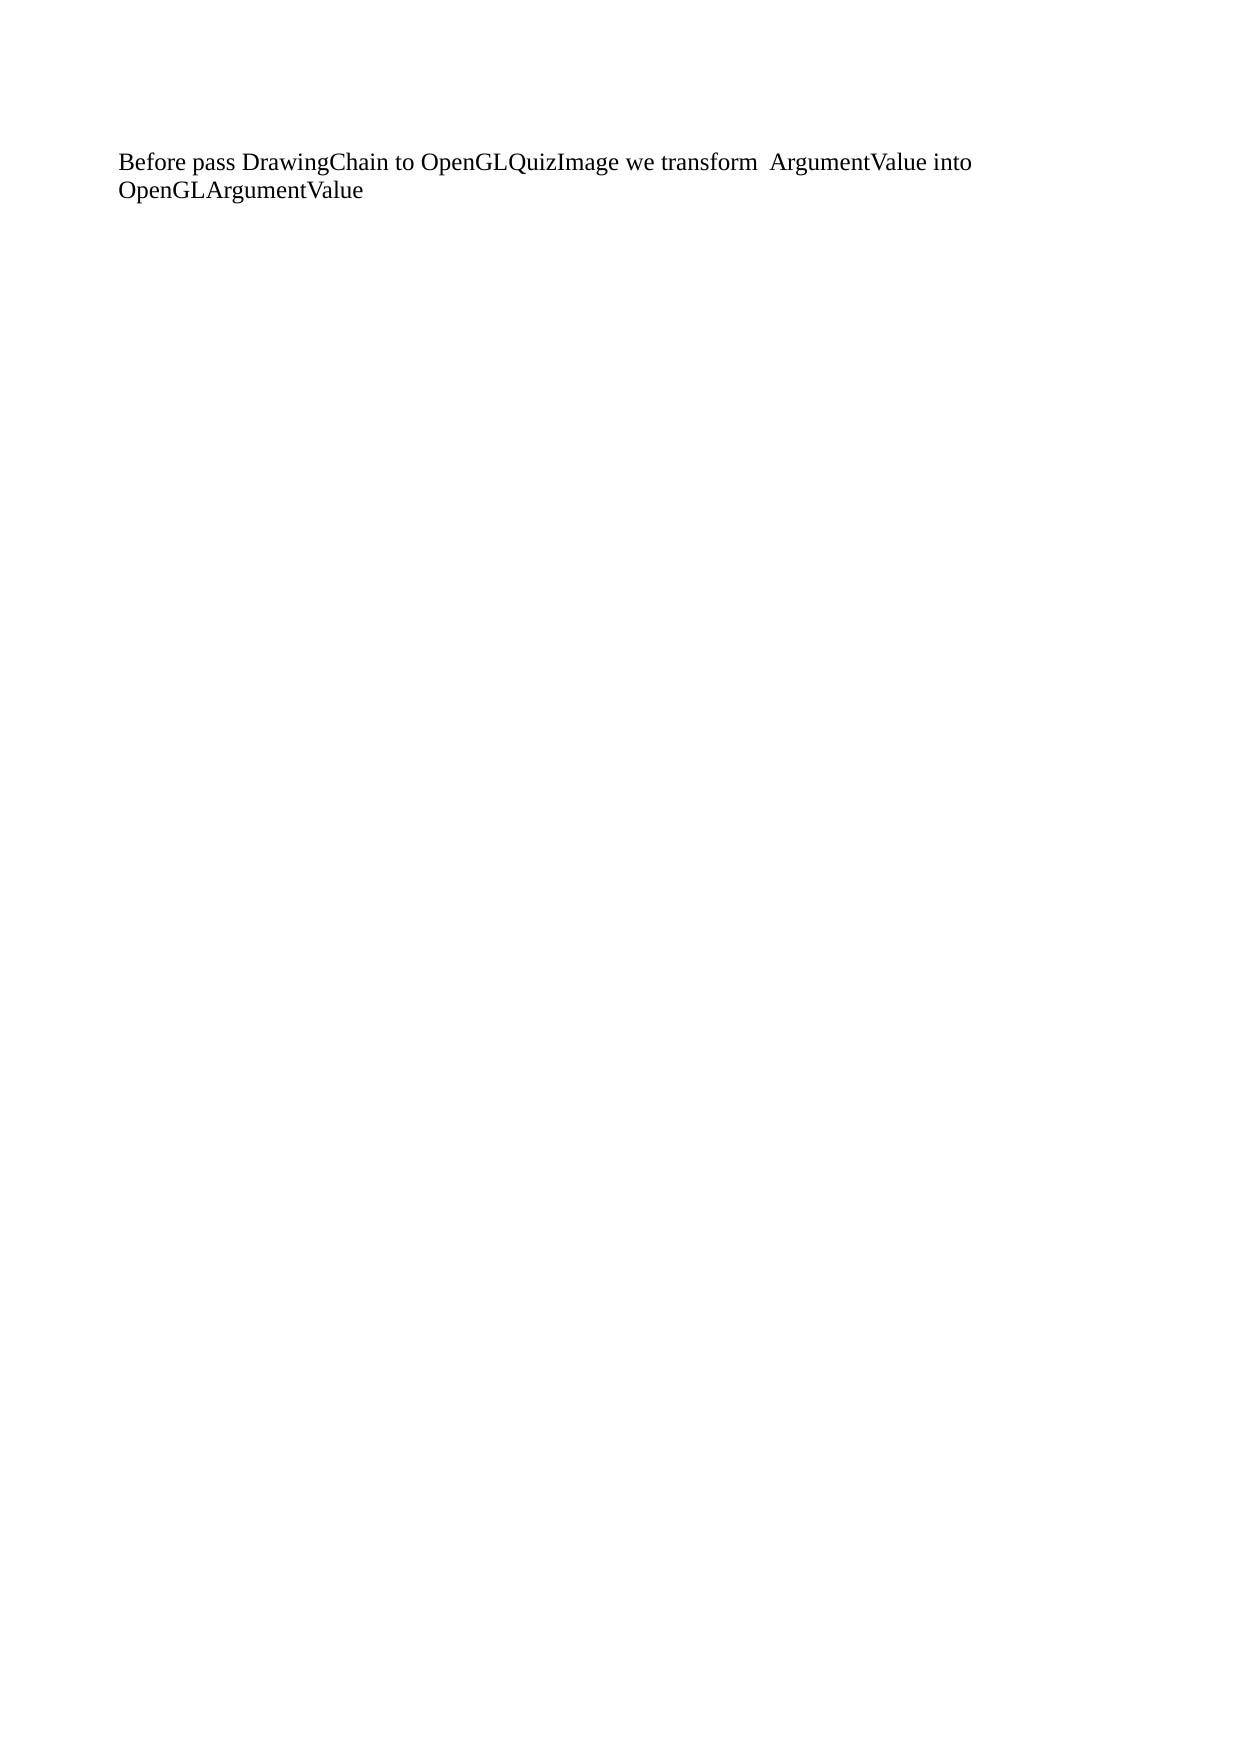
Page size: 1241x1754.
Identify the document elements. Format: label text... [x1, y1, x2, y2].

text Before pass DrawingChain to OpenGLQuizImage we transform ArgumentValue into OpenGLArgumentValue [118, 147, 1122, 204]
